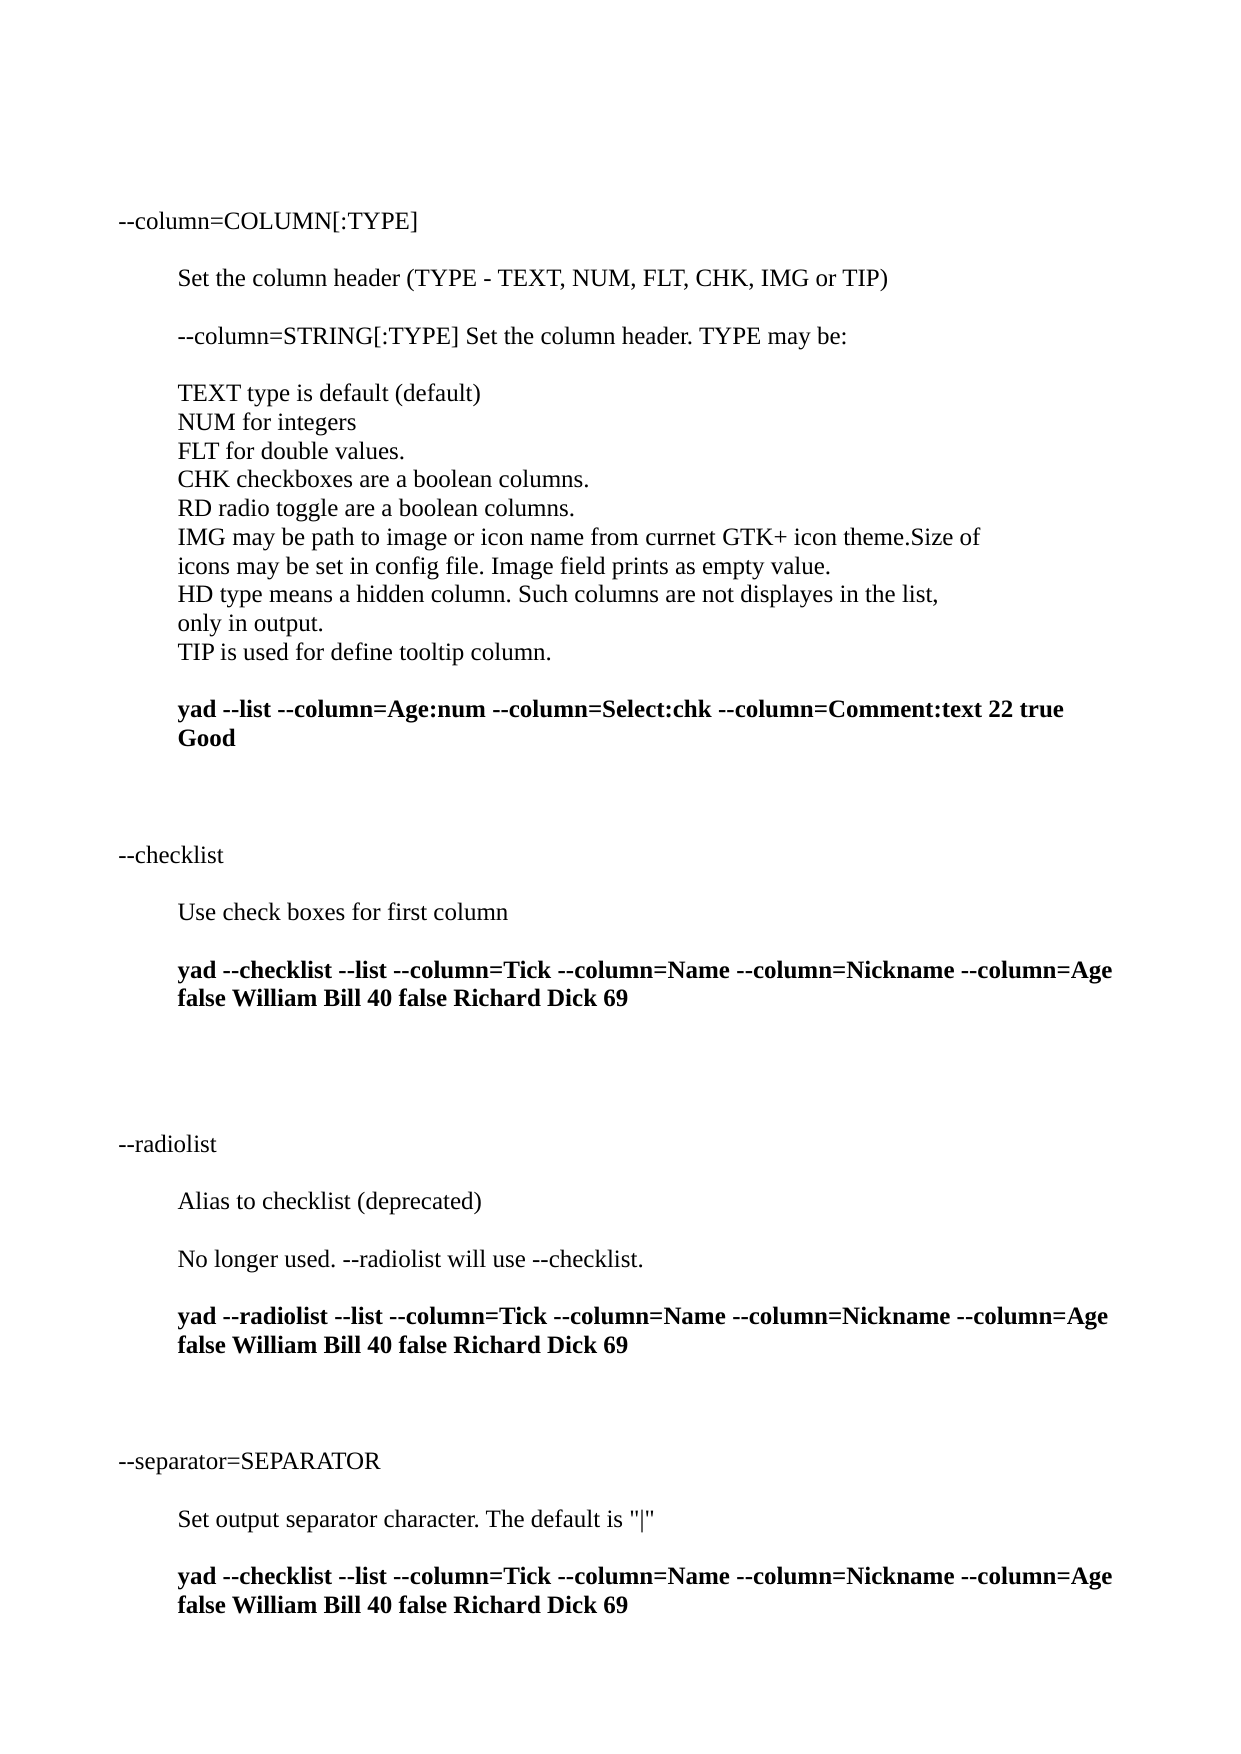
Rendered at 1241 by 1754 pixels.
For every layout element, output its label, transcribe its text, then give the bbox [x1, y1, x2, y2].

list Set the column header (TYPE - TEXT, NUM, FLT, CHK, IMG or TIP) --column=STRING[:TYPE] Set the column header. TYPE may be: TEXT type is default (default) NUM for integers FLT for double values. CHK checkboxes are a boolean columns. RD radio toggle are a boolean columns. IMG may be path to image or icon name from currnet GTK+ icon theme.Size of icons may be set in config file. Image field prints as empty value. HD type means a hidden column. Such columns are not displayes in the list, only in output. TIP is used for define tooltip column. yad --list --column=Age:num --column=Select:chk --column=Comment:text 22 true Good [177, 234, 1122, 840]
list [177, 118, 1122, 206]
list Set output separator character. The default is "|" yad --checklist --list --column=Tick --column=Name --column=Nickname --column=Age false William Bill 40 false Richard Dick 69 [177, 1475, 1122, 1619]
list Use check boxes for first column yad --checklist --list --column=Tick --column=Name --column=Nickname --column=Age false William Bill 40 false Richard Dick 69 [177, 868, 1122, 1129]
list Alias to checklist (deprecated) No longer used. --radiolist will use --checklist. yad --radiolist --list --column=Tick --column=Name --column=Nickname --column=Age false William Bill 40 false Richard Dick 69 [177, 1157, 1122, 1446]
subtitle --column=COLUMN[:TYPE] [118, 206, 1122, 234]
subtitle --checklist [118, 840, 1122, 868]
subtitle --separator=SEPARATOR [118, 1446, 1122, 1475]
subtitle --radiolist [118, 1129, 1122, 1157]
